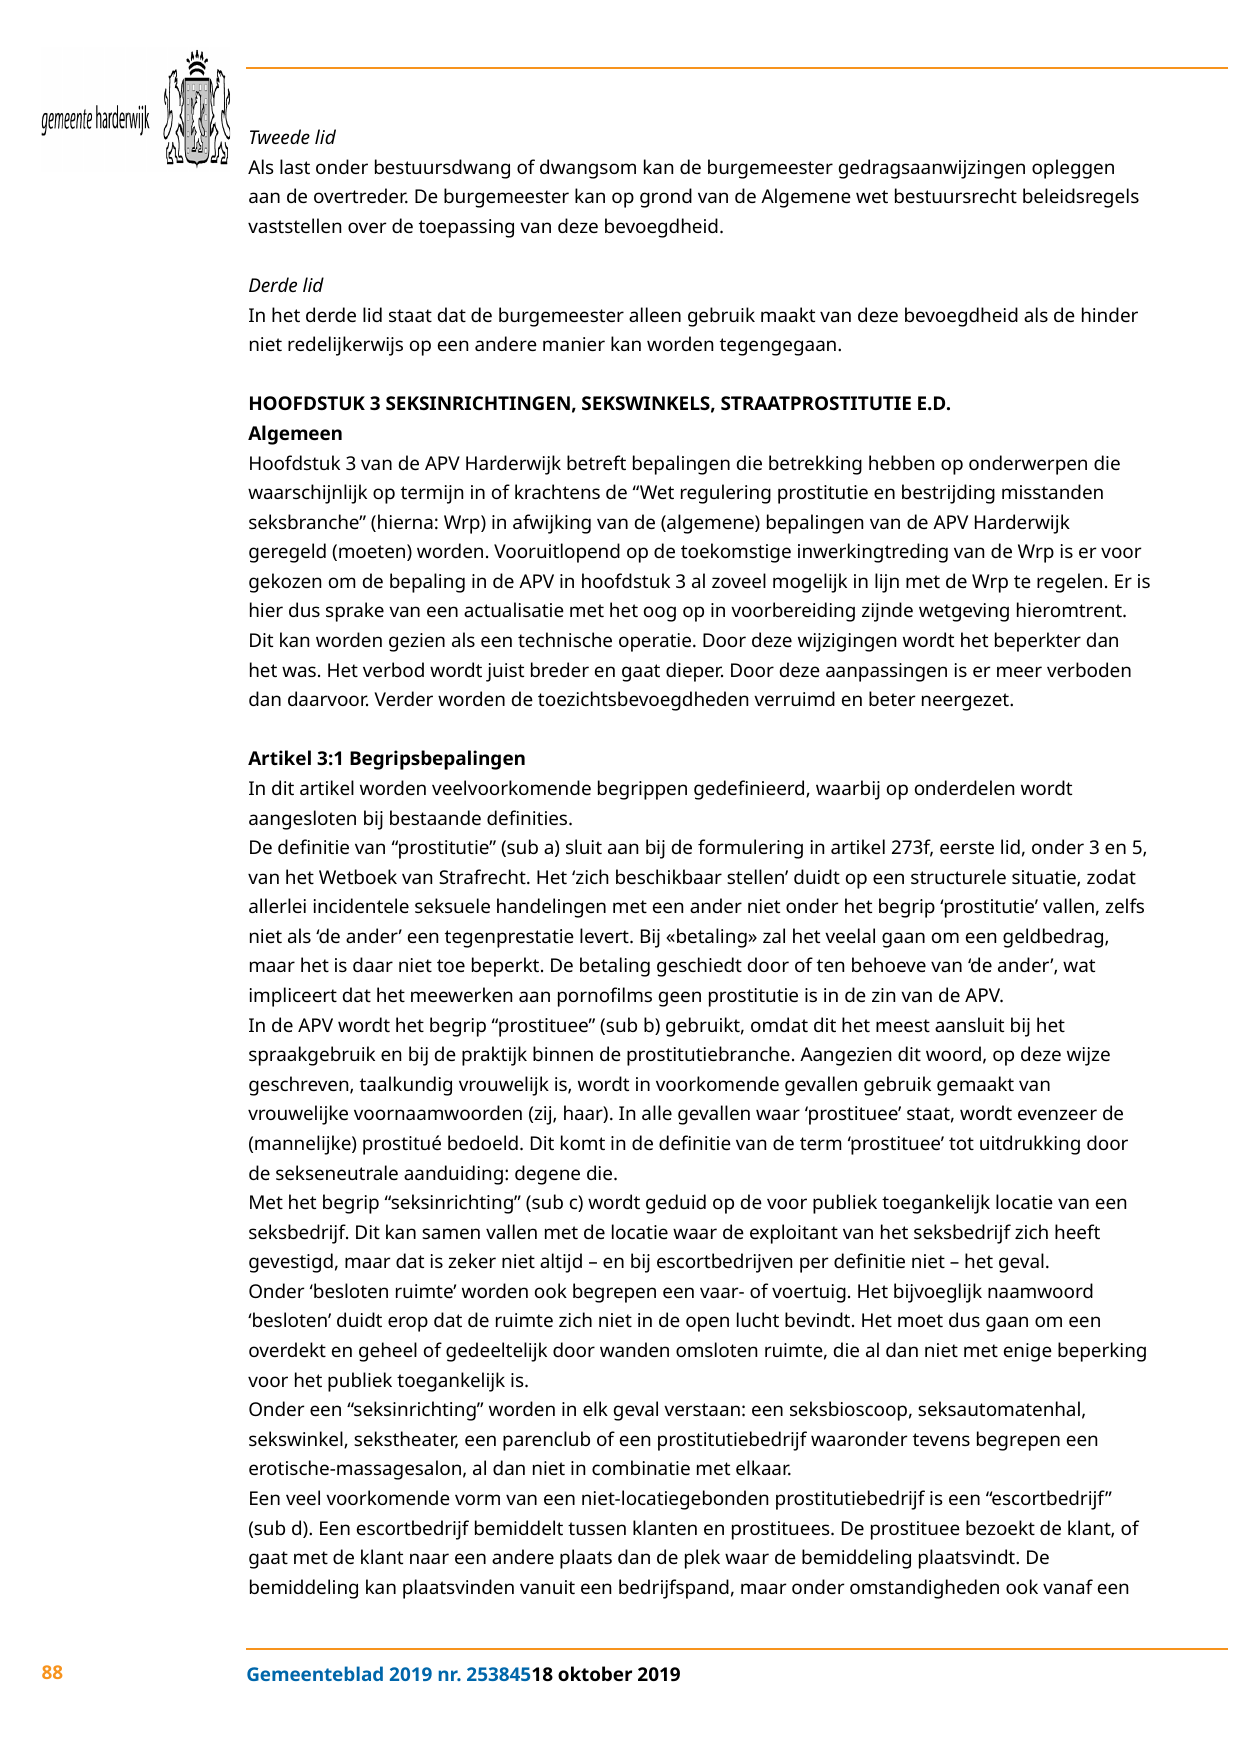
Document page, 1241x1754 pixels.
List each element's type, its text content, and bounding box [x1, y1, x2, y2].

text Onder ‘besloten ruimte’ worden ook begrepen een vaar- of voertuig. Het bijvoeglijk naamwoord ‘besloten’ duidt erop dat de ruimte zich niet in de open lucht bevindt. Het moet dus gaan om een overdekt en geheel of gedeeltelijk door wanden omsloten ruimte, die al dan niet met enige beperking voor het publiek toegankelijk is. [248, 1278, 1152, 1393]
text HOOFDSTUK 3 SEKSINRICHTINGEN, SEKSWINKELS, STRAATPROSTITUTIE E.D. [248, 391, 1152, 416]
text Artikel 3:1 Begripsbepalingen [248, 746, 1152, 771]
text Als last onder bestuursdwang of dwangsom kan de burgemeester gedragsaanwijzingen opleggen aan de overtreder. De burgemeester kan op grond van de Algemene wet bestuursrecht beleidsregels vaststellen over de toepassing van deze bevoegdheid. [248, 154, 1152, 239]
text Derde lid [248, 272, 1152, 298]
text In dit artikel worden veelvoorkomende begrippen gedefinieerd, waarbij op onderdelen wordt aangesloten bij bestaande definities. [248, 775, 1152, 831]
text Met het begrip “seksinrichting” (sub c) wordt geduid op de voor publiek toegankelijk locatie van een seksbedrijf. Dit kan samen vallen met de locatie waar de exploitant van het seksbedrijf zich heeft gevestigd, maar dat is zeker niet altijd – en bij escortbedrijven per definitie niet – het geval. [248, 1189, 1152, 1274]
text In de APV wordt het begrip “prostituee” (sub b) gebruikt, omdat dit het meest aansluit bij het spraakgebruik en bij de praktijk binnen de prostitutiebranche. Aangezien dit woord, op deze wijze geschreven, taalkundig vrouwelijk is, wordt in voorkomende gevallen gebruik gemaakt van vrouwelijke voornaamwoorden (zij, haar). In alle gevallen waar ‘prostituee’ staat, wordt evenzeer de (mannelijke) prostitué bedoeld. Dit komt in de definitie van de term ‘prostituee’ tot uitdrukking door de sekseneutrale aanduiding: degene die. [248, 1012, 1152, 1186]
text In het derde lid staat dat de burgemeester alleen gebruik maakt van deze bevoegdheid als de hinder niet redelijkerwijs op een andere manier kan worden tegengegaan. [248, 302, 1152, 357]
text Onder een “seksinrichting” worden in elk geval verstaan: een seksbioscoop, seksautomatenhal, sekswinkel, sekstheater, een parenclub of een prostitutiebedrijf waaronder tevens begrepen een erotische-massagesalon, al dan niet in combinatie met elkaar. [248, 1396, 1152, 1481]
text Een veel voorkomende vorm van een niet-locatiegebonden prostitutiebedrijf is een “escortbedrijf” (sub d). Een escortbedrijf bemiddelt tussen klanten en prostituees. De prostituee bezoekt de klant, of gaat met de klant naar een andere plaats dan de plek waar de bemiddeling plaatsvindt. De bemiddeling kan plaatsvinden vanuit een bedrijfspand, maar onder omstandigheden ook vanaf een [248, 1485, 1152, 1600]
text Hoofdstuk 3 van de APV Harderwijk betreft bepalingen die betrekking hebben op onderwerpen die waarschijnlijk op termijn in of krachtens de “Wet regulering prostitutie en bestrijding misstanden seksbranche” (hierna: Wrp) in afwijking van de (algemene) bepalingen van de APV Harderwijk geregeld (moeten) worden. Vooruitlopend op de toekomstige inwerkingtreding van de Wrp is er voor gekozen om de bepaling in de APV in hoofdstuk 3 al zoveel mogelijk in lijn met de Wrp te regelen. Er is hier dus sprake van een actualisatie met het oog op in voorbereiding zijnde wetgeving hieromtrent. Dit kan worden gezien als een technische operatie. Door deze wijzigingen wordt het beperkter dan het was. Het verbod wordt juist breder en gaat dieper. Door deze aanpassingen is er meer verboden dan daarvoor. Verder worden de toezichtsbevoegdheden verruimd en beter neergezet. [248, 450, 1152, 712]
text Algemeen [248, 420, 1152, 446]
text De definitie van “prostitutie” (sub a) sluit aan bij de formulering in artikel 273f, eerste lid, onder 3 en 5, van het Wetboek van Strafrecht. Het ‘zich beschikbaar stellen’ duidt op een structurele situatie, zodat allerlei incidentele seksuele handelingen met een ander niet onder het begrip ‘prostitutie’ vallen, zelfs niet als ‘de ander’ een tegenprestatie levert. Bij «betaling» zal het veelal gaan om een geldbedrag, maar het is daar niet toe beperkt. De betaling geschiedt door of ten behoeve van ‘de ander’, wat impliceert dat het meewerken aan pornofilms geen prostitutie is in de zin van de APV. [248, 834, 1152, 1008]
picture [41, 47, 231, 172]
text Tweede lid [248, 124, 1152, 150]
